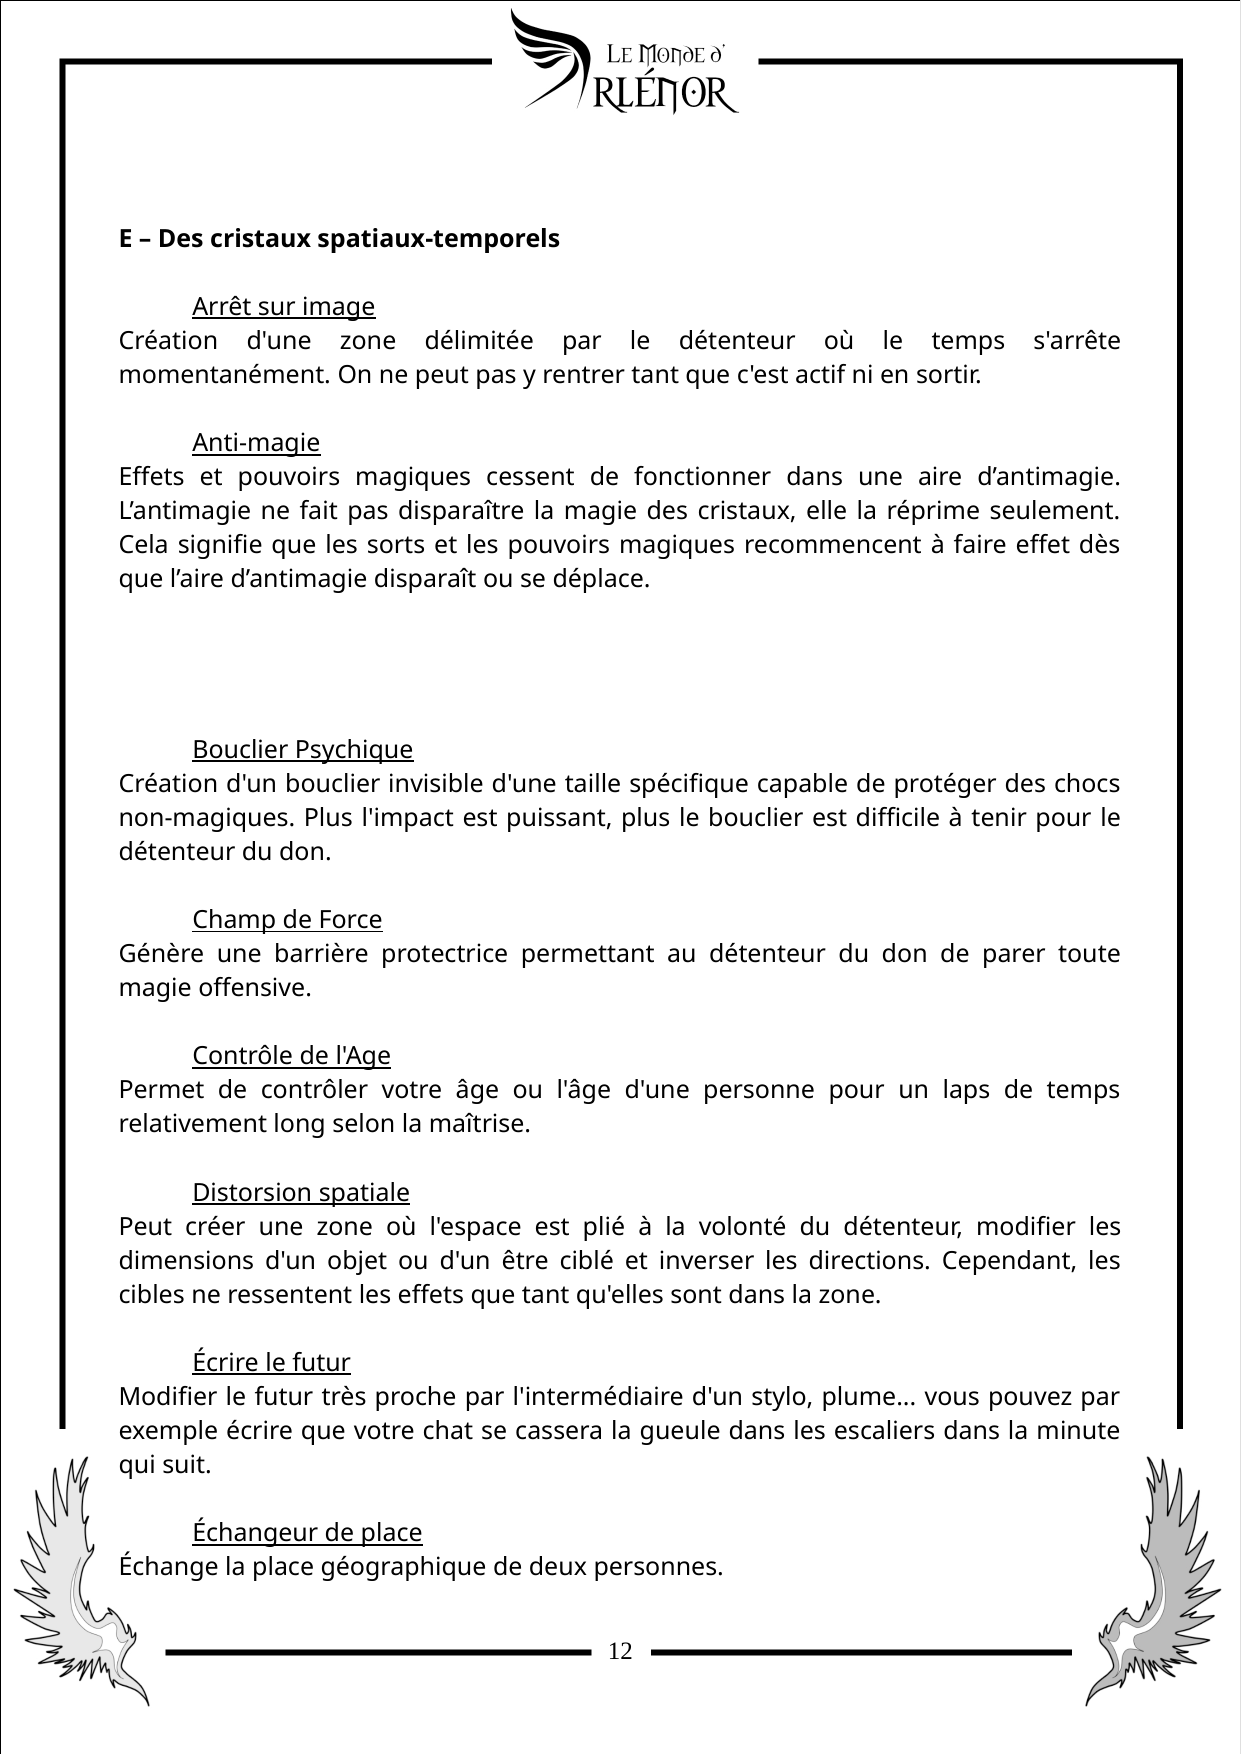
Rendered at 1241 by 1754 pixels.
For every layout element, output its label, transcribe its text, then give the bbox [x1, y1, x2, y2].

text Anti-magie [118, 425, 1122, 459]
picture [1, 1, 1240, 1754]
text Échange la place géographique de deux personnes. [118, 1549, 1122, 1583]
text Modifier le futur très proche par l'intermédiaire d'un stylo, plume... vous pouvez par exemple écrire que votre chat se cassera la gueule dans les escaliers dans la minute qui suit. [118, 1378, 1122, 1481]
text Génère une barrière protectrice permettant au détenteur du don de parer toute magie offensive. [118, 936, 1122, 1004]
text E – Des cristaux spatiaux-temporels [118, 220, 1122, 254]
text Effets et pouvoirs magiques cessent de fonctionner dans une aire d’antimagie. L’antimagie ne fait pas disparaître la magie des cristaux, elle la réprime seulement. Cela signifie que les sorts et les pouvoirs magiques recommencent à faire effet dès que l’aire d’antimagie disparaît ou se déplace. [118, 459, 1122, 595]
text Échangeur de place [118, 1515, 1122, 1549]
text Création d'un bouclier invisible d'une taille spécifique capable de protéger des chocs non-magiques. Plus l'impact est puissant, plus le bouclier est difficile à tenir pour le détenteur du don. [118, 765, 1122, 868]
text Arrêt sur image [118, 288, 1122, 323]
text Champ de Force [118, 902, 1122, 936]
text Contrôle de l'Age [118, 1038, 1122, 1072]
text Peut créer une zone où l'espace est plié à la volonté du détenteur, modifier les dimensions d'un objet ou d'un être ciblé et inverser les directions. Cependant, les cibles ne ressentent les effets que tant qu'elles sont dans la zone. [118, 1208, 1122, 1310]
text Distorsion spatiale [118, 1174, 1122, 1208]
text Bouclier Psychique [118, 731, 1122, 765]
text Permet de contrôler votre âge ou l'âge d'une personne pour un laps de temps relativement long selon la maîtrise. [118, 1072, 1122, 1140]
text Écrire le futur [118, 1344, 1122, 1378]
text Création d'une zone délimitée par le détenteur où le temps s'arrête momentanément. On ne peut pas y rentrer tant que c'est actif ni en sortir. [118, 323, 1122, 391]
